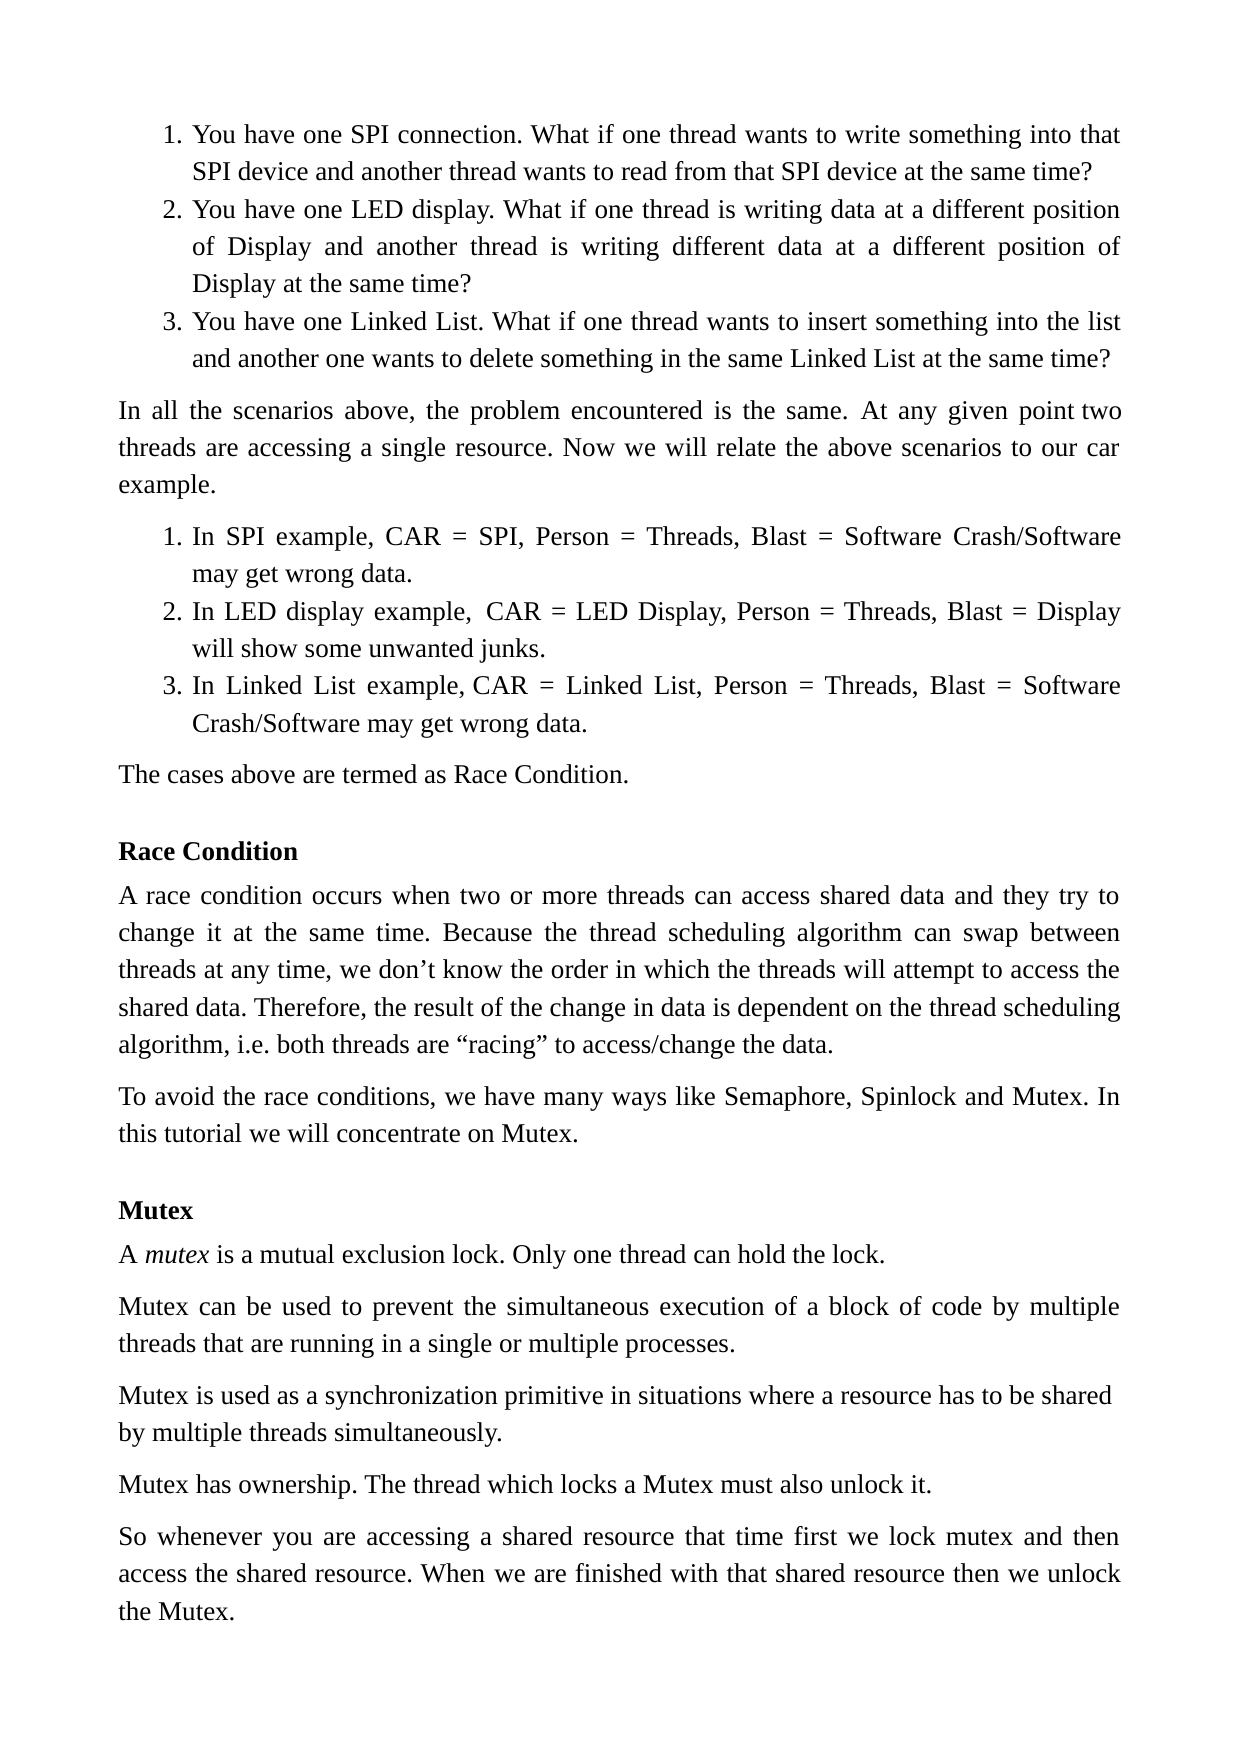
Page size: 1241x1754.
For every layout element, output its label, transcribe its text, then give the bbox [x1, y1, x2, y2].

list You have one LED display. What if one thread is writing data at a different position of Display and another thread is writing different data at a different position of Display at the same time? [162, 193, 1122, 298]
list In Linked List example, CAR = Linked List, Person = Threads, Blast = Software Crash/Software may get wrong data. [162, 669, 1122, 738]
list In LED display example, CAR = LED Display, Person = Threads, Blast = Display will show some unwanted junks. [162, 595, 1122, 663]
text Mutex is used as a synchronization primitive in situations where a resource has to be shared by multiple threads simultaneously. [118, 1379, 1122, 1447]
subtitle Race Condition [118, 835, 1122, 867]
list You have one Linked List. What if one thread wants to insert something into the list and another one wants to delete something in the same Linked List at the same time? [162, 304, 1122, 373]
list You have one SPI connection. What if one thread wants to write something into that SPI device and another thread wants to read from that SPI device at the same time? [162, 118, 1122, 187]
text To avoid the race conditions, we have many ways like Semaphore, Spinlock and Mutex. In this tutorial we will concentrate on Mutex. [118, 1080, 1122, 1148]
text A race condition occurs when two or more threads can access shared data and they try to change it at the same time. Because the thread scheduling algorithm can swap between threads at any time, we don’t know the order in which the threads will attempt to access the shared data. Therefore, the result of the change in data is dependent on the thread scheduling algorithm, i.e. both threads are “racing” to access/change the data. [118, 879, 1122, 1059]
text The cases above are termed as Race Condition. [118, 758, 1122, 790]
text Mutex can be used to prevent the simultaneous execution of a block of code by multiple threads that are running in a single or multiple processes. [118, 1290, 1122, 1358]
list In SPI example, CAR = SPI, Person = Threads, Blast = Software Crash/Software may get wrong data. [162, 520, 1122, 589]
text So whenever you are accessing a shared resource that time first we lock mutex and then access the shared resource. When we are finished with that shared resource then we unlock the Mutex. [118, 1520, 1122, 1626]
text In all the scenarios above, the problem encountered is the same. At any given point two threads are accessing a single resource. Now we will relate the above scenarios to our car example. [118, 394, 1122, 499]
subtitle Mutex [118, 1194, 1122, 1225]
text A mutex is a mutual exclusion lock. Only one thread can hold the lock. [118, 1238, 1122, 1269]
text Mutex has ownership. The thread which locks a Mutex must also unlock it. [118, 1468, 1122, 1499]
